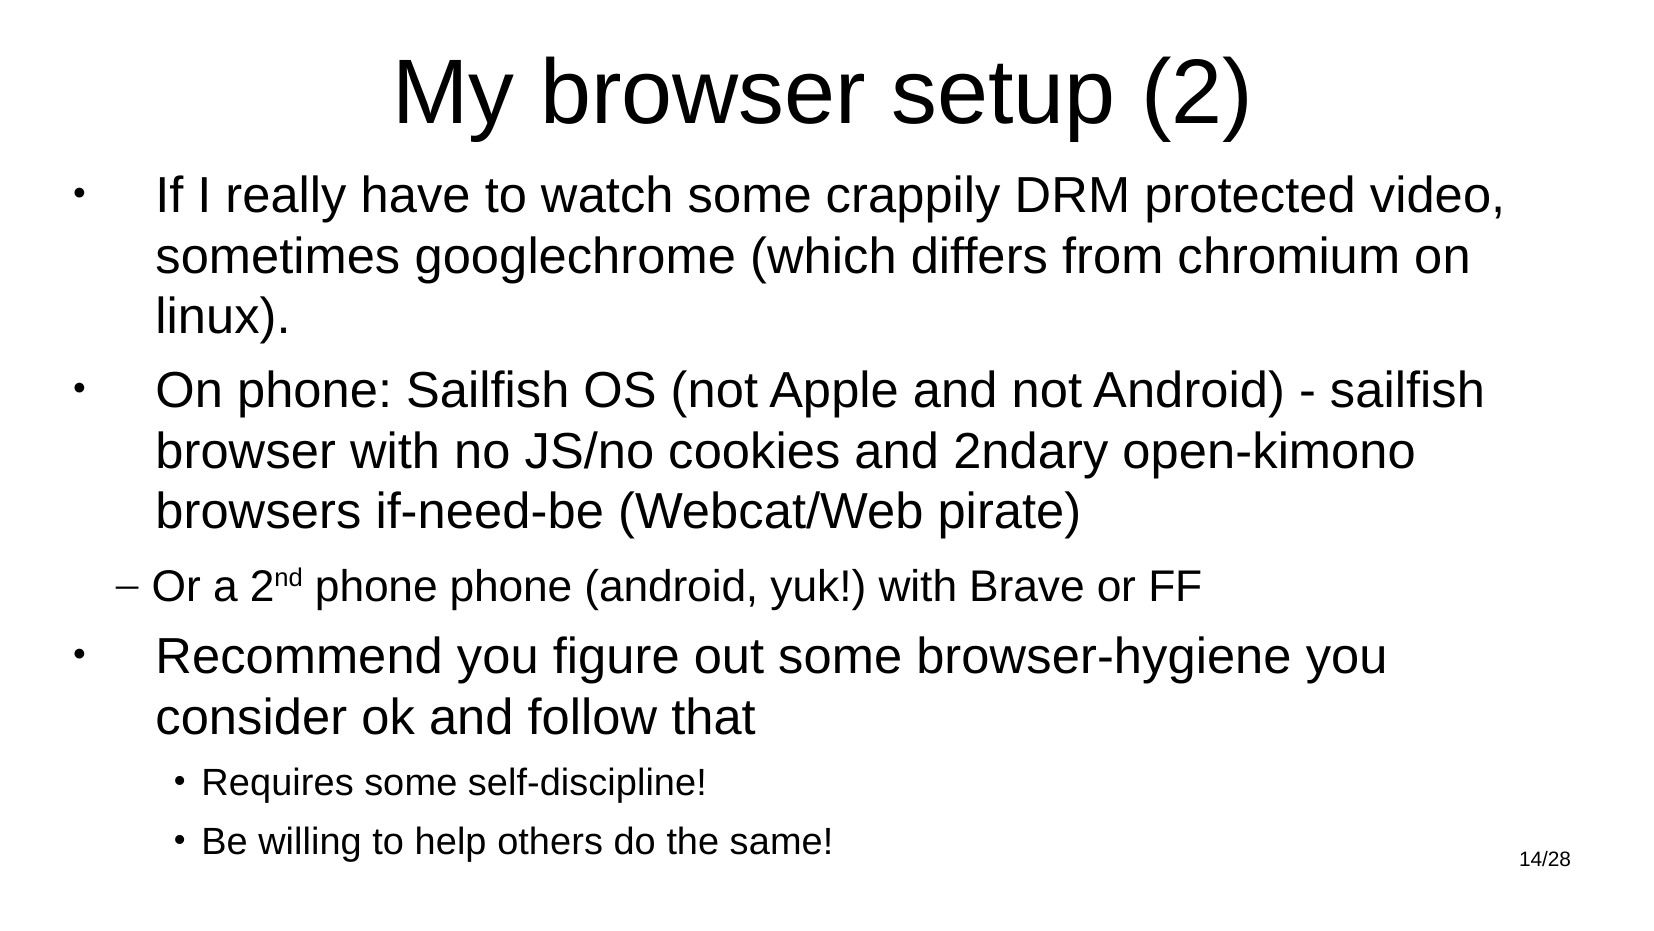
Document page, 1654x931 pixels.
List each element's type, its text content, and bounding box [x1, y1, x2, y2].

list If I really have to watch some crappily DRM protected video, sometimes googlechrome (which differs from chromium on linux). On phone: Sailfish OS (not Apple and not Android) - sailfish browser with no JS/no cookies and 2ndary open-kimono browsers if-need-be (Webcat/Web pirate) Or a 2nd phone phone (android, yuk!) with Brave or FF Recommend you figure out some browser-hygiene you consider ok and follow that Requires some self-discipline! Be willing to help others do the same! [59, 161, 1595, 863]
title My browser setup (2) [123, 11, 1523, 161]
